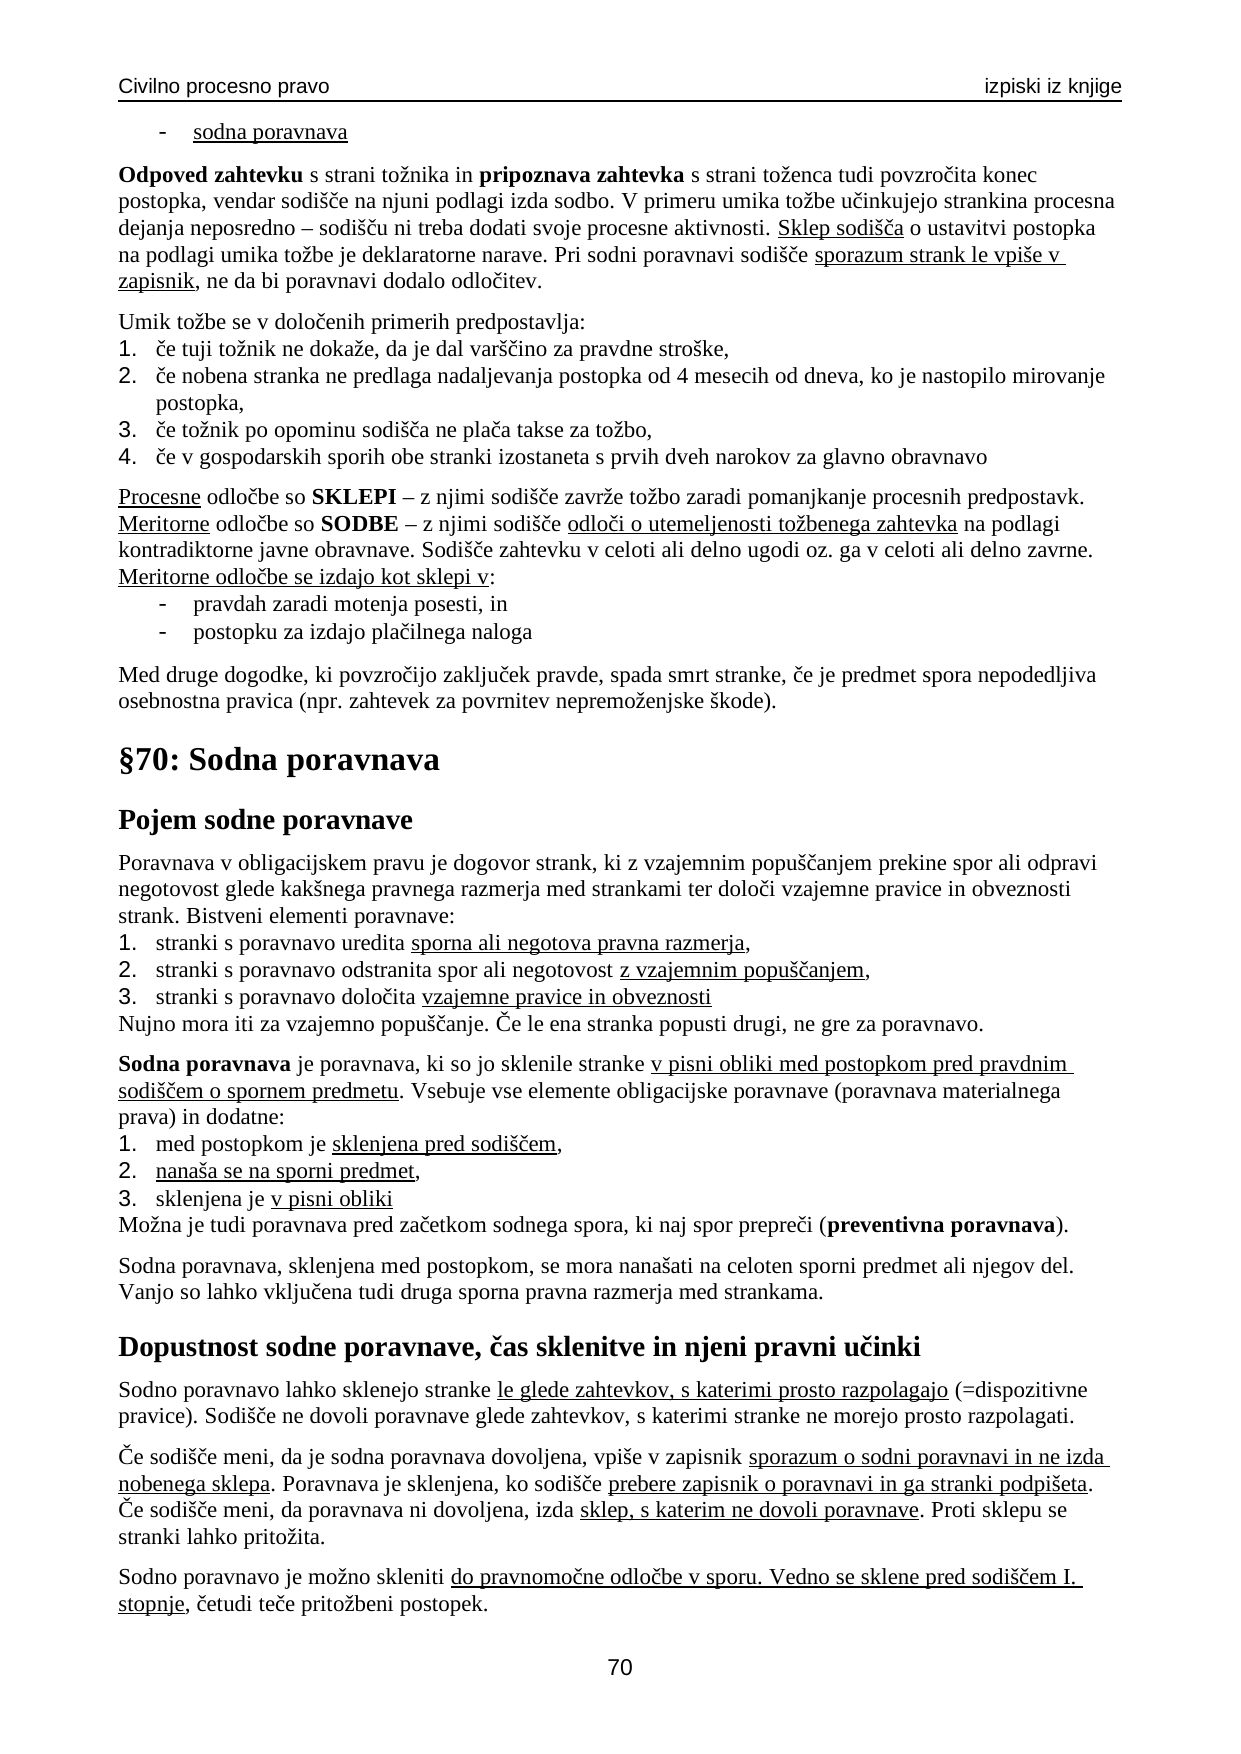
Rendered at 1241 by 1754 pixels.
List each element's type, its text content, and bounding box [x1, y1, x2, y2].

text Nujno mora iti za vzajemno popuščanje. Če le ena stranka popusti drugi, ne gre za poravnavo. [118, 1009, 1122, 1036]
text Odpoved zahtevku s strani tožnika in pripoznava zahtevka s strani toženca tudi povzročita konec postopka, vendar sodišče na njuni podlagi izda sodbo. V primeru umika tožbe učinkujejo strankina procesna dejanja neposredno – sodišču ni treba dodati svoje procesne aktivnosti. Sklep sodišča o ustavitvi postopka na podlagi umika tožbe je deklaratorne narave. Pri sodni poravnavi sodišče sporazum strank le vpiše v zapisnik, ne da bi poravnavi dodalo odločitev. [118, 161, 1122, 294]
list stranki s poravnavo odstranita spor ali negotovost z vzajemnim popuščanjem, [118, 955, 1122, 982]
text Možna je tudi poravnava pred začetkom sodnega spora, ki naj spor prepreči (preventivna poravnava). [118, 1211, 1122, 1237]
text Poravnava v obligacijskem pravu je dogovor strank, ki z vzajemnim popuščanjem prekine spor ali odpravi negotovost glede kakšnega pravnega razmerja med strankami ter določi vzajemne pravice in obveznosti strank. Bistveni elementi poravnave: [118, 848, 1122, 928]
text Med druge dogodke, ki povzročijo zaključek pravde, spada smrt stranke, če je predmet spora nepodedljiva osebnostna pravica (npr. zahtevek za povrnitev nepremoženjske škode). [118, 661, 1122, 714]
list med postopkom je sklenjena pred sodiščem, [118, 1130, 1122, 1157]
list če tožnik po opominu sodišča ne plača takse za tožbo, [118, 415, 1122, 442]
subtitle §70: Sodna poravnava [118, 739, 1122, 777]
list postopku za izdajo plačilnega naloga [156, 618, 1122, 647]
list sodna poravnava [156, 118, 1122, 147]
text Sodno poravnavo lahko sklenejo stranke le glede zahtevkov, s katerimi prosto razpolagajo (=dispozitivne pravice). Sodišče ne dovoli poravnave glede zahtevkov, s katerimi stranke ne morejo prosto razpolagati. [118, 1376, 1122, 1429]
subtitle Pojem sodne poravnave [118, 802, 1122, 836]
list stranki s poravnavo določita vzajemne pravice in obveznosti [118, 982, 1122, 1009]
list nanaša se na sporni predmet, [118, 1157, 1122, 1184]
list če nobena stranka ne predlaga nadaljevanja postopka od 4 mesecih od dneva, ko je nastopilo mirovanje postopka, [118, 361, 1122, 415]
text Umik tožbe se v določenih primerih predpostavlja: [118, 308, 1122, 334]
list pravdah zaradi motenja posesti, in [156, 589, 1122, 618]
list če v gospodarskih sporih obe stranki izostaneta s prvih dveh narokov za glavno obravnavo [118, 442, 1122, 469]
list če tuji tožnik ne dokaže, da je dal varščino za pravdne stroške, [118, 334, 1122, 361]
text Sodno poravnavo je možno skleniti do pravnomočne odločbe v sporu. Vedno se sklene pred sodiščem I. stopnje, četudi teče pritožbeni postopek. [118, 1563, 1122, 1616]
list stranki s poravnavo uredita sporna ali negotova pravna razmerja, [118, 928, 1122, 955]
text Sodna poravnava, sklenjena med postopkom, se mora nanašati na celoten sporni predmet ali njegov del. Vanjo so lahko vključena tudi druga sporna pravna razmerja med strankama. [118, 1252, 1122, 1305]
text Sodna poravnava je poravnava, ki so jo sklenile stranke v pisni obliki med postopkom pred pravdnim sodiščem o spornem predmetu. Vsebuje vse elemente obligacijske poravnave (poravnava materialnega prava) in dodatne: [118, 1050, 1122, 1130]
text Če sodišče meni, da je sodna poravnava dovoljena, vpiše v zapisnik sporazum o sodni poravnavi in ne izda nobenega sklepa. Poravnava je sklenjena, ko sodišče prebere zapisnik o poravnavi in ga stranki podpišeta. Če sodišče meni, da poravnava ni dovoljena, izda sklep, s katerim ne dovoli poravnave. Proti sklepu se stranki lahko pritožita. [118, 1443, 1122, 1549]
list sklenjena je v pisni obliki [118, 1184, 1122, 1211]
text Procesne odločbe so SKLEPI – z njimi sodišče zavrže tožbo zaradi pomanjkanje procesnih predpostavk. Meritorne odločbe so SODBE – z njimi sodišče odloči o utemeljenosti tožbenega zahtevka na podlagi kontradiktorne javne obravnave. Sodišče zahtevku v celoti ali delno ugodi oz. ga v celoti ali delno zavrne. Meritorne odločbe se izdajo kot sklepi v: [118, 483, 1122, 589]
subtitle Dopustnost sodne poravnave, čas sklenitve in njeni pravni učinki [118, 1330, 1122, 1363]
